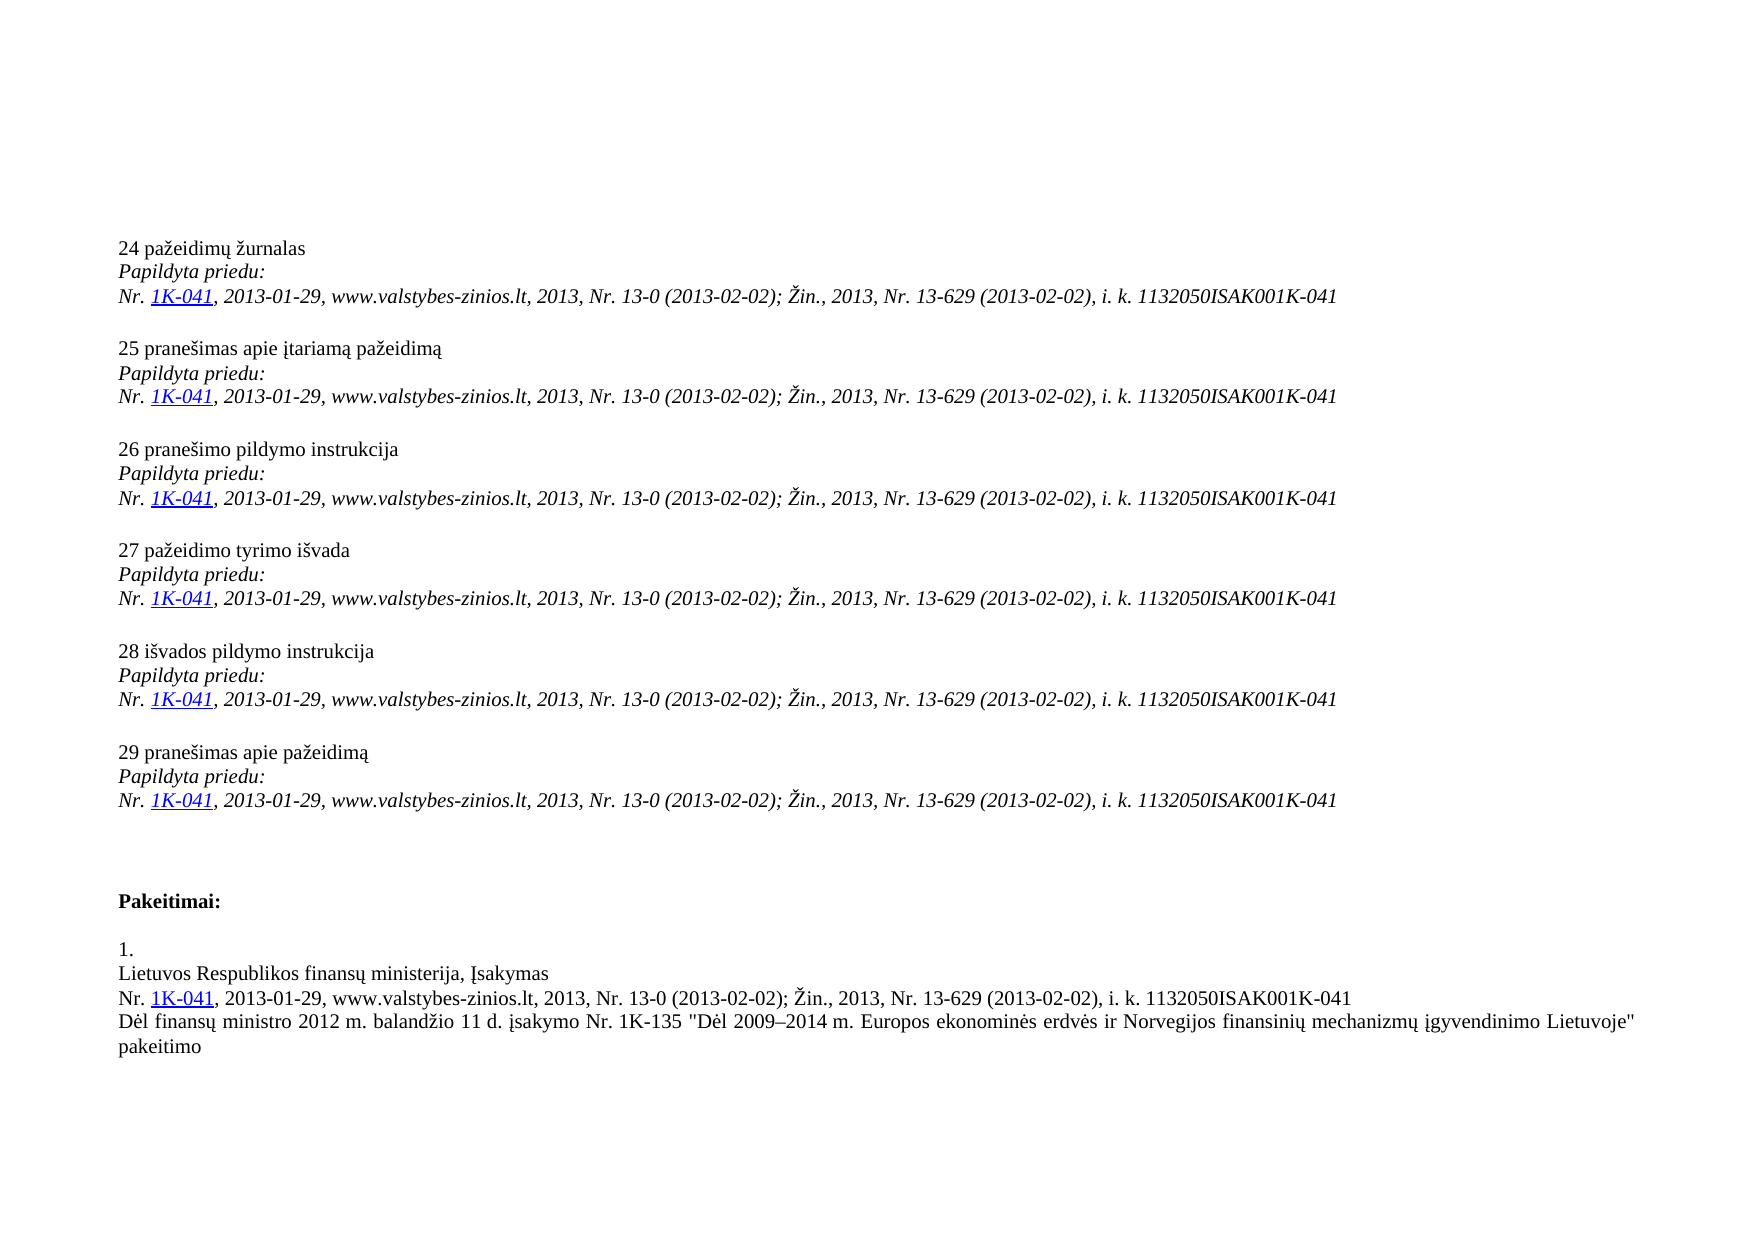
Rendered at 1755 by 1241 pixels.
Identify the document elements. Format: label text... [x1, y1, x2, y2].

text Papildyta priedu: [118, 461, 1636, 485]
text Nr. 1K-041, 2013-01-29, www.valstybes-zinios.lt, 2013, Nr. 13-0 (2013-02-02); Žin., 2013, Nr. 13-629 (2013-02-02), i. k. 1132050ISAK001K-041 [118, 384, 1636, 408]
text Nr. 1K-041, 2013-01-29, www.valstybes-zinios.lt, 2013, Nr. 13-0 (2013-02-02); Žin., 2013, Nr. 13-629 (2013-02-02), i. k. 1132050ISAK001K-041 [118, 687, 1636, 711]
text Papildyta priedu: [118, 259, 1636, 283]
text Lietuvos Respublikos finansų ministerija, Įsakymas [118, 961, 1636, 985]
text 1. [118, 937, 1636, 961]
text 29 pranešimas apie pažeidimą [118, 740, 1636, 764]
text Papildyta priedu: [118, 764, 1636, 788]
text Papildyta priedu: [118, 360, 1636, 384]
text Nr. 1K-041, 2013-01-29, www.valstybes-zinios.lt, 2013, Nr. 13-0 (2013-02-02); Žin., 2013, Nr. 13-629 (2013-02-02), i. k. 1132050ISAK001K-041 [118, 788, 1636, 812]
text 24 pažeidimų žurnalas [118, 235, 1636, 259]
text Pakeitimai: [118, 889, 1636, 913]
text 26 pranešimo pildymo instrukcija [118, 437, 1636, 461]
text Nr. 1K-041, 2013-01-29, www.valstybes-zinios.lt, 2013, Nr. 13-0 (2013-02-02); Žin., 2013, Nr. 13-629 (2013-02-02), i. k. 1132050ISAK001K-041 [118, 485, 1636, 509]
text 25 pranešimas apie įtariamą pažeidimą [118, 336, 1636, 360]
text 28 išvados pildymo instrukcija [118, 639, 1636, 663]
text Dėl finansų ministro 2012 m. balandžio 11 d. įsakymo Nr. 1K-135 "Dėl 2009–2014 m. Europos ekonominės erdvės ir Norvegijos finansinių mechanizmų įgyvendinimo Lietuvoje" pakeitimo [118, 1009, 1636, 1058]
text Nr. 1K-041, 2013-01-29, www.valstybes-zinios.lt, 2013, Nr. 13-0 (2013-02-02); Žin., 2013, Nr. 13-629 (2013-02-02), i. k. 1132050ISAK001K-041 [118, 283, 1636, 308]
text Nr. 1K-041, 2013-01-29, www.valstybes-zinios.lt, 2013, Nr. 13-0 (2013-02-02); Žin., 2013, Nr. 13-629 (2013-02-02), i. k. 1132050ISAK001K-041 [118, 985, 1636, 1009]
text Papildyta priedu: [118, 663, 1636, 687]
text Nr. 1K-041, 2013-01-29, www.valstybes-zinios.lt, 2013, Nr. 13-0 (2013-02-02); Žin., 2013, Nr. 13-629 (2013-02-02), i. k. 1132050ISAK001K-041 [118, 586, 1636, 610]
text Papildyta priedu: [118, 562, 1636, 586]
text 27 pažeidimo tyrimo išvada [118, 538, 1636, 562]
